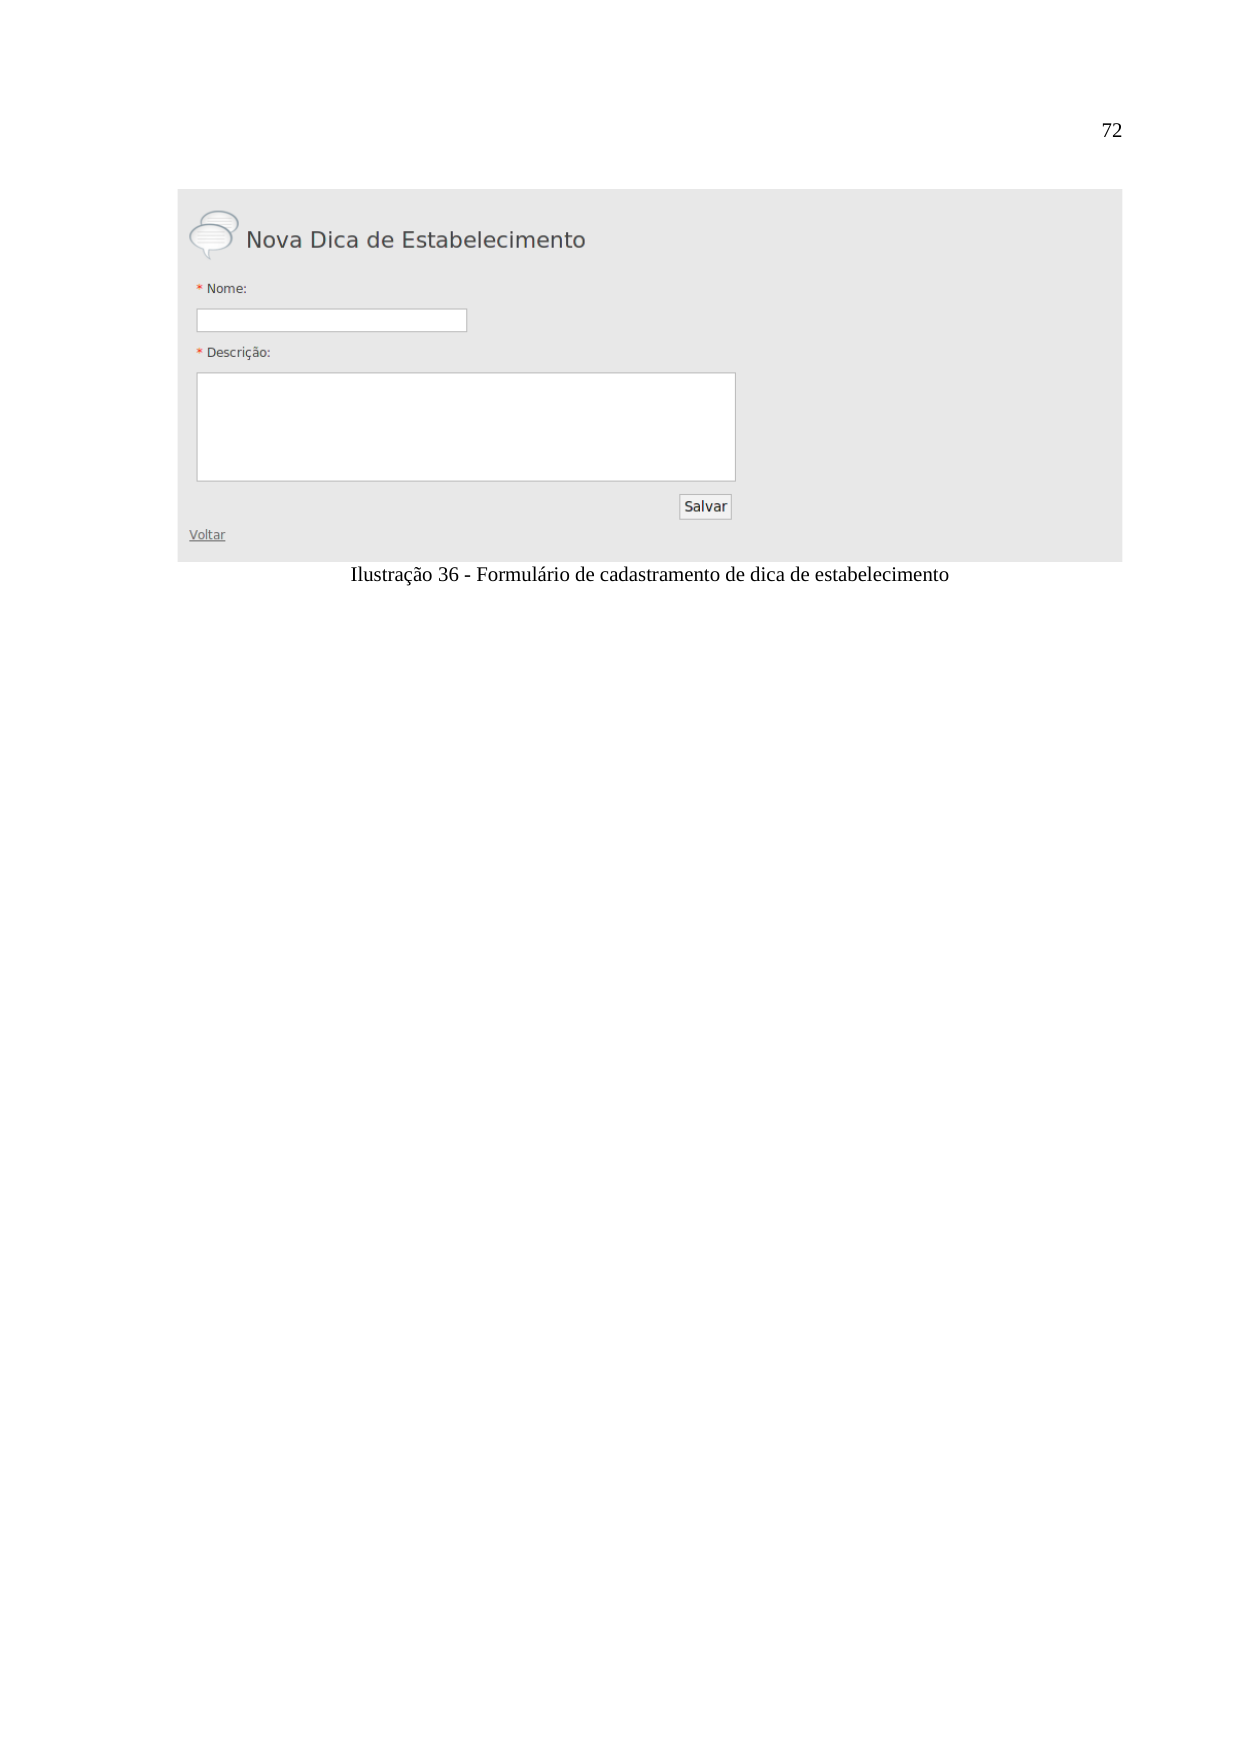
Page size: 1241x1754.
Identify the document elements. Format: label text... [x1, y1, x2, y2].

picture [177, 189, 1123, 562]
text Ilustração 36 - Formulário de cadastramento de dica de estabelecimento [177, 562, 1122, 586]
